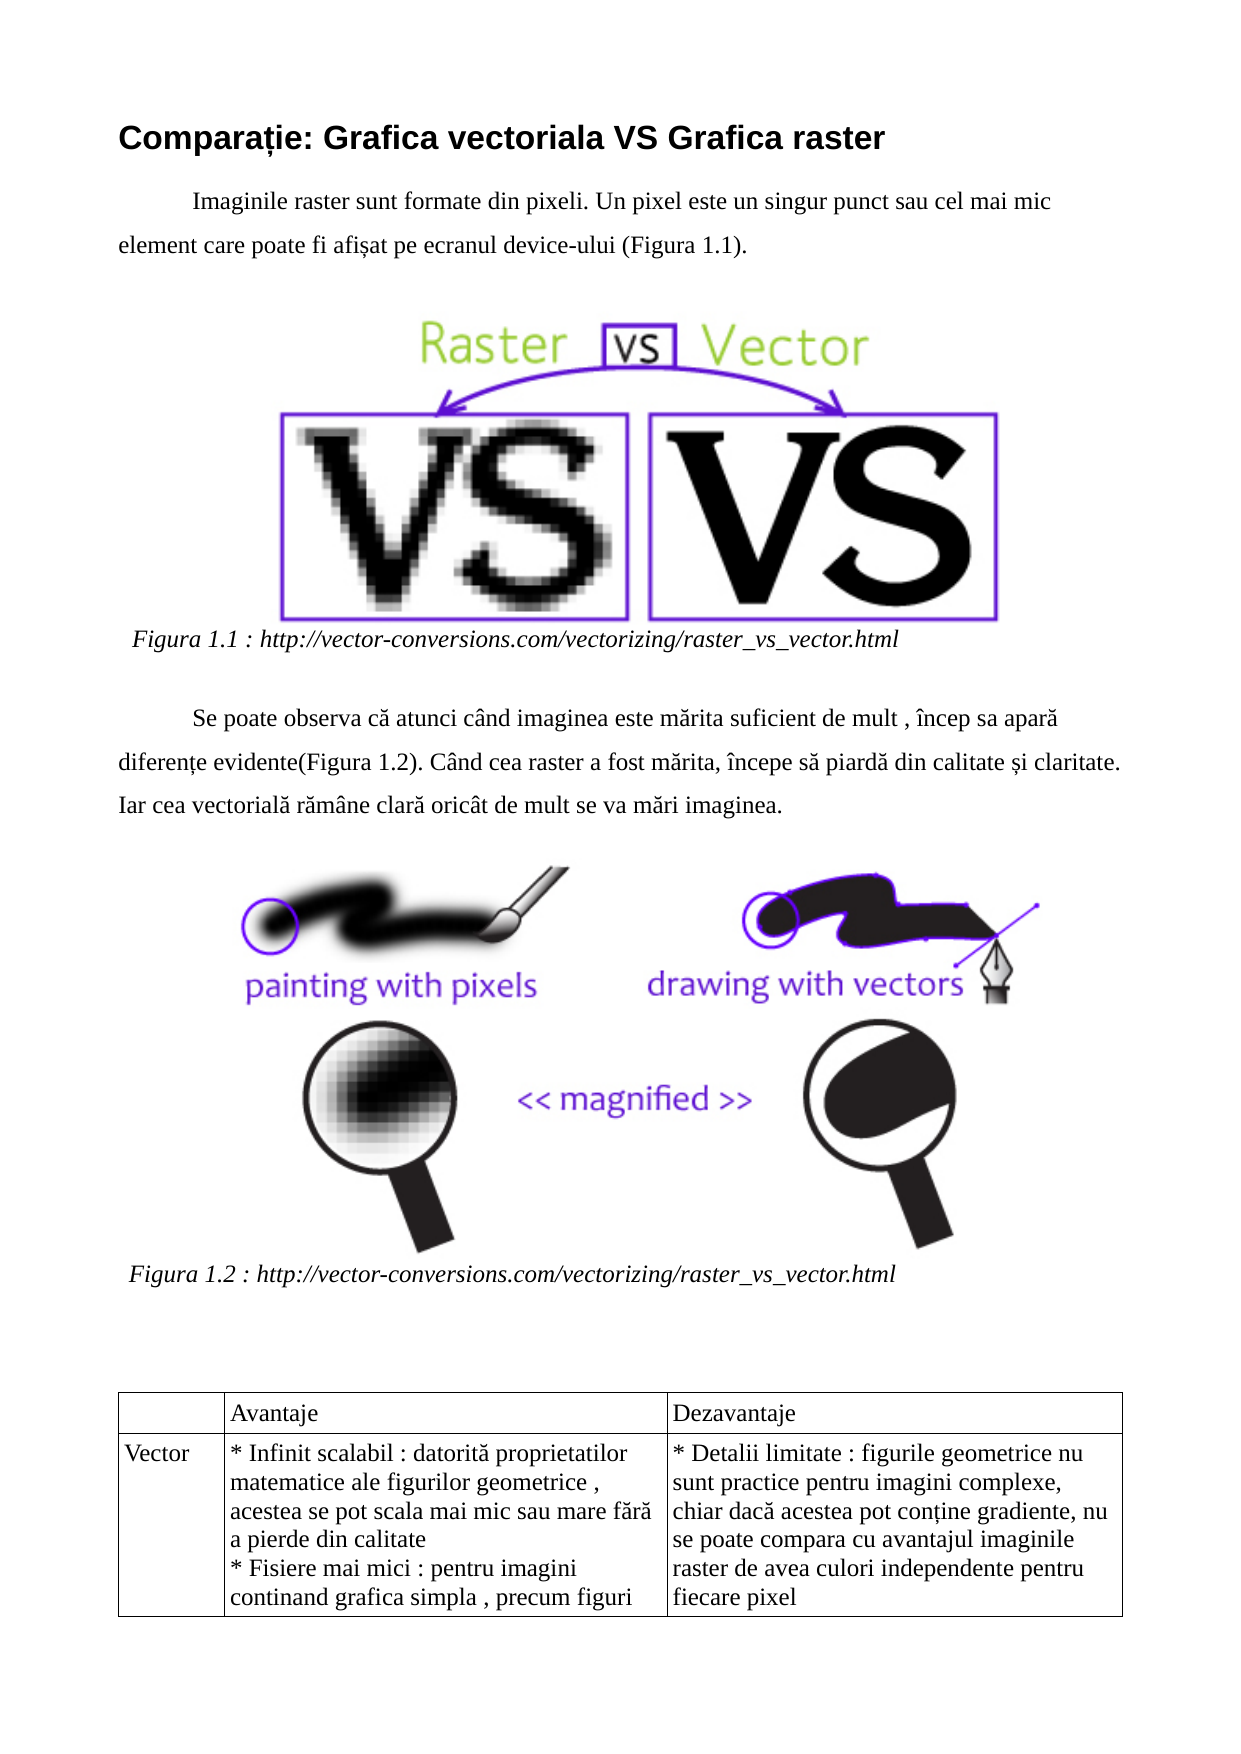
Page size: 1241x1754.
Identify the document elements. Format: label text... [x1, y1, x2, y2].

list [129, 846, 1146, 859]
list Se poate observa că atunci când imaginea este mărita suficient de mult , încep sa apară diferențe evidente(Figura 1.2). Când cea raster a fost mărita, începe să piardă din calitate și claritate. Iar cea vectorială rămâne clară oricât de mult se va mări imaginea. [118, 625, 1147, 819]
table_header [119, 1393, 224, 1432]
table_cell * Detalii limitate : figurile geometrice nu sunt practice pentru imagini complexe, chiar dacă acestea pot conține gradiente, nu se poate compara cu avantajul imaginile raster de avea culori independente pentru fiecare pixel [668, 1434, 1122, 1616]
subtitle Comparație: Grafica vectoriala VS Grafica raster [118, 118, 1122, 157]
table_header Avantaje [225, 1393, 667, 1432]
table_cell Vector [119, 1434, 224, 1616]
list [132, 287, 1147, 299]
list Imaginile raster sunt formate din pixeli. Un pixel este un singur punct sau cel mai mic element care poate fi afișat pe ecranul device-ului (Figura 1.1). [118, 182, 1122, 258]
text Figura 1.1 : http://vector-conversions.com/vectorizing/raster_vs_vector.html [132, 625, 1147, 653]
text Figura 1.2 : http://vector-conversions.com/vectorizing/raster_vs_vector.html [129, 1259, 1146, 1287]
picture [270, 299, 1009, 625]
table_header Dezavantaje [668, 1393, 1122, 1432]
picture [232, 858, 1043, 1259]
table_cell * Infinit scalabil : datorită proprietatilor matematice ale figurilor geometrice , acestea se pot scala mai mic sau mare fără a pierde din calitate * Fisiere mai mici : pentru imagini continand grafica simpla , precum figuri [225, 1434, 667, 1616]
